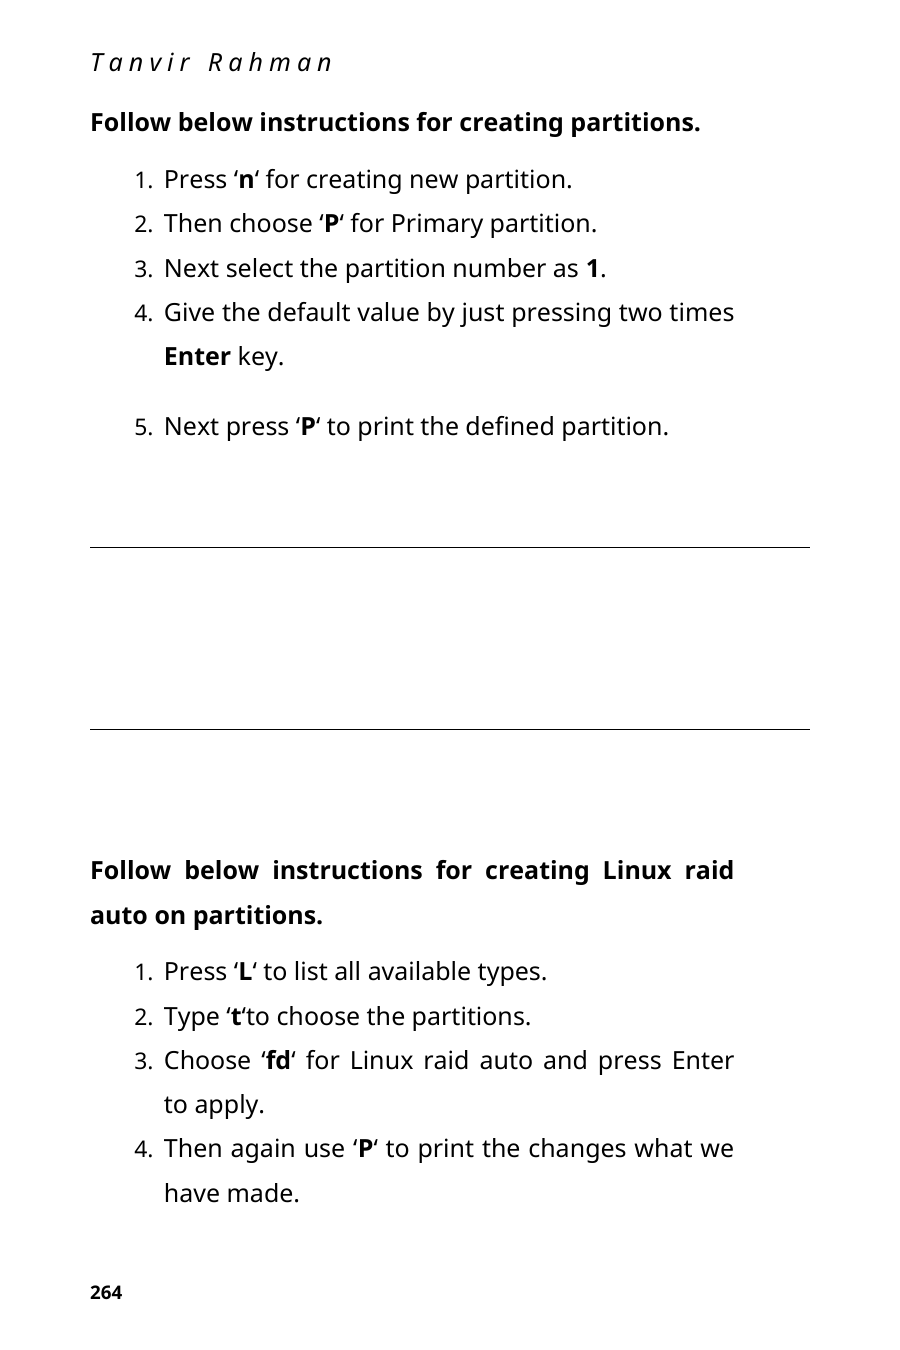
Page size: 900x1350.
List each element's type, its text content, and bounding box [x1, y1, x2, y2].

list Choose ‘fd‘ for Linux raid auto and press Enter to apply. [134, 1043, 735, 1121]
list Then again use ‘P‘ to print the changes what we have made. [134, 1131, 735, 1209]
list Press ‘n‘ for creating new partition. [134, 162, 735, 196]
text Follow below instructions for creating partitions. [90, 105, 735, 139]
list Give the default value by just pressing two times Enter key. [134, 294, 735, 373]
list Then choose ‘P‘ for Primary partition. [134, 206, 735, 240]
list Press ‘L‘ to list all available types. [134, 954, 735, 988]
text Follow below instructions for creating Linux raid auto on partitions. [90, 853, 735, 931]
list Next select the partition number as 1. [134, 250, 735, 284]
list Type ‘t‘to choose the partitions. [134, 998, 735, 1032]
list Next press ‘P‘ to print the defined partition. [134, 408, 735, 442]
